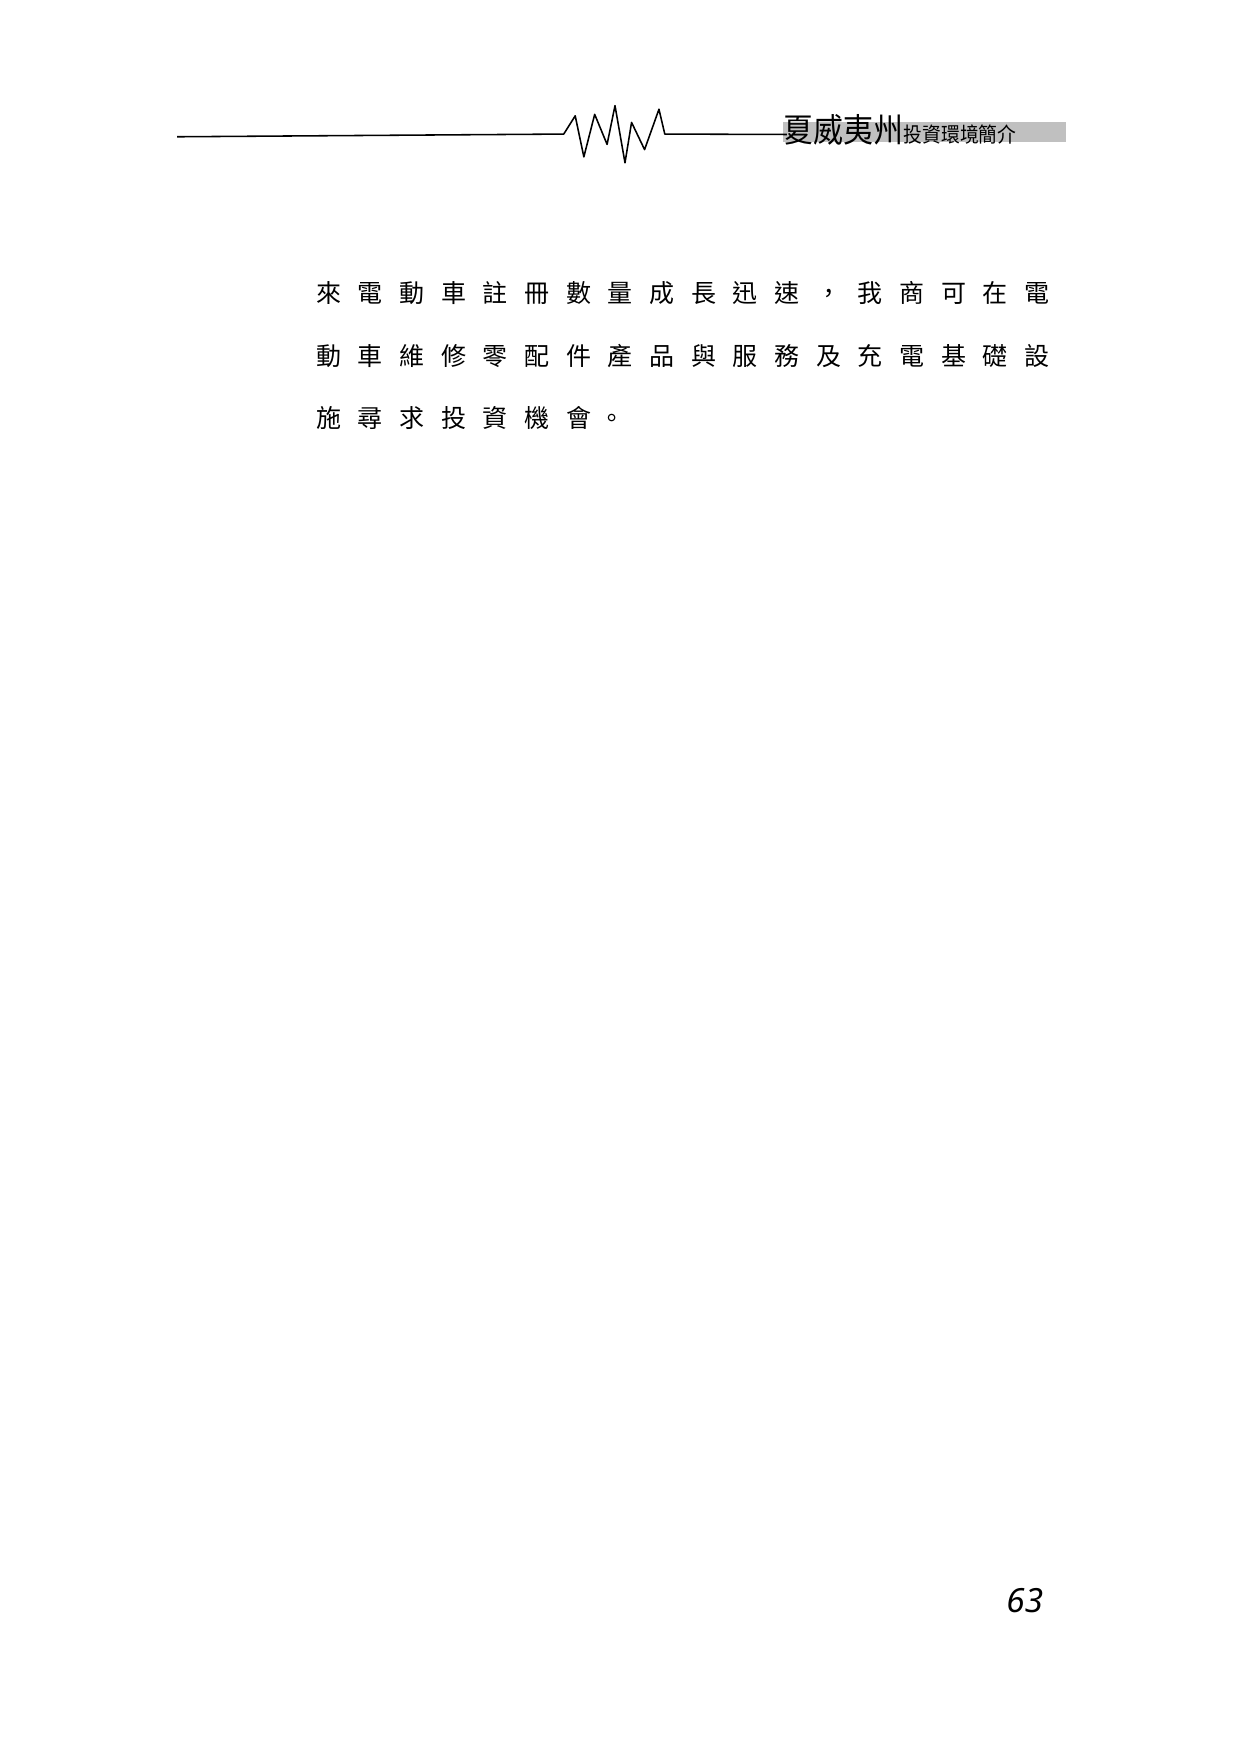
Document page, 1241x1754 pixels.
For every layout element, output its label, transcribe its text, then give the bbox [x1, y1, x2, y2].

text 來電動車註冊數量成長迅速，我商可在電動車維修零配件產品與服務及充電基礎設施尋求投資機會。 [281, 250, 1058, 438]
